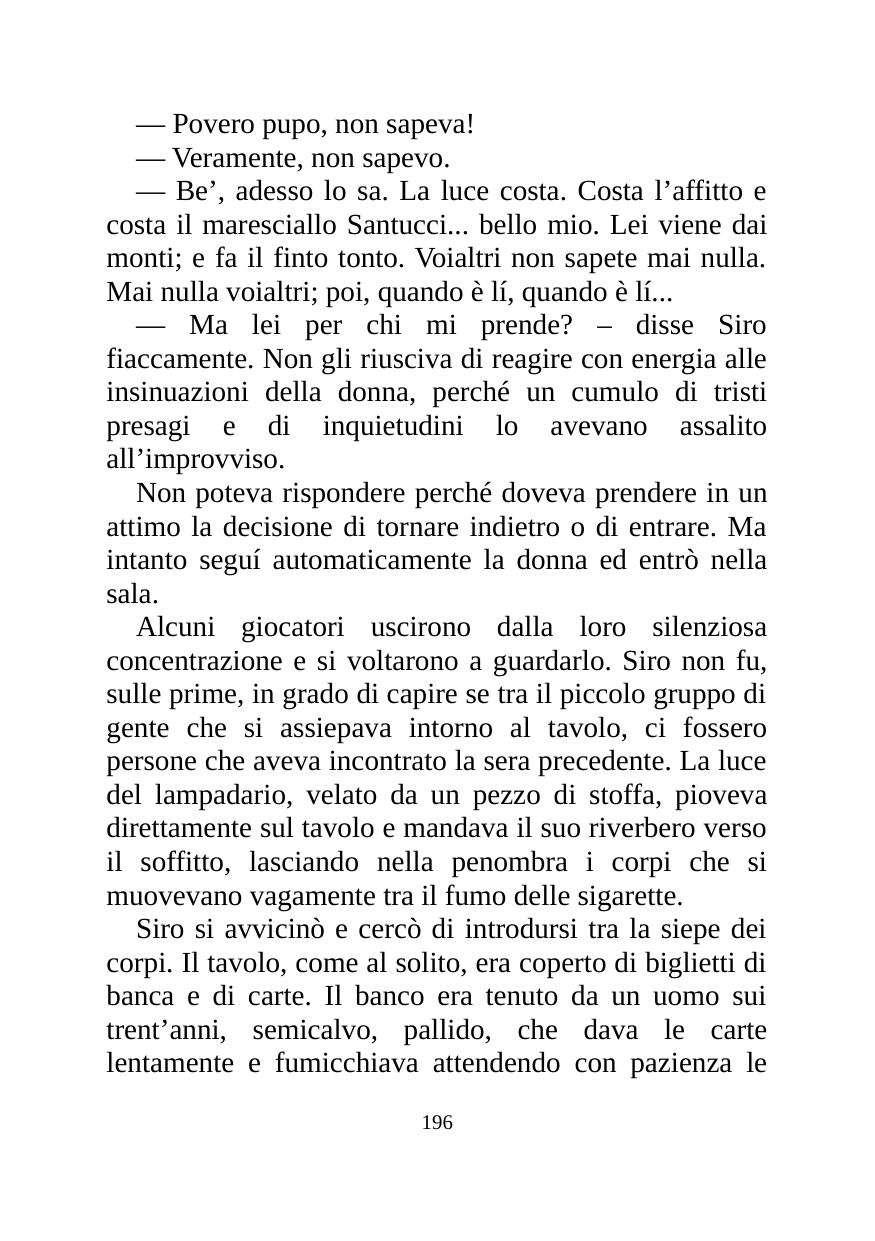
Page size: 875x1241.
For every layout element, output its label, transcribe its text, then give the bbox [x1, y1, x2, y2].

text Siro si avvicinò e cercò di introdursi tra la siepe dei corpi. Il tavolo, come al solito, era coperto di biglietti di banca e di carte. Il banco era tenuto da un uomo sui trent’anni, semicalvo, pallido, che dava le carte lentamente e fumicchiava attendendo con pazienza le [106, 911, 768, 1079]
text — Veramente, non sapevo. [106, 140, 768, 173]
text Alcuni giocatori uscirono dalla loro silenziosa concentrazione e si voltarono a guardarlo. Siro non fu, sulle prime, in grado di capire se tra il piccolo gruppo di gente che si assiepava intorno al tavolo, ci fossero persone che aveva incontrato la sera precedente. La luce del lampadario, velato da un pezzo di stoffa, pioveva direttamente sul tavolo e mandava il suo riverbero verso il soffitto, lasciando nella penombra i corpi che si muovevano vagamente tra il fumo delle sigarette. [106, 609, 768, 911]
text Non poteva rispondere perché doveva prendere in un attimo la decisione di tornare indietro o di entrare. Ma intanto seguí automaticamente la donna ed entrò nella sala. [106, 475, 768, 609]
text — Ma lei per chi mi prende? – disse Siro fiaccamente. Non gli riusciva di reagire con energia alle insinuazioni della donna, perché un cumulo di tristi presagi e di inquietudini lo avevano assalito all’improvviso. [106, 307, 768, 475]
text — Be’, adesso lo sa. La luce costa. Costa l’affitto e costa il maresciallo Santucci... bello mio. Lei viene dai monti; e fa il finto tonto. Voialtri non sapete mai nulla. Mai nulla voialtri; poi, quando è lí, quando è lí... [106, 173, 768, 307]
text — Povero pupo, non sapeva! [106, 106, 768, 140]
